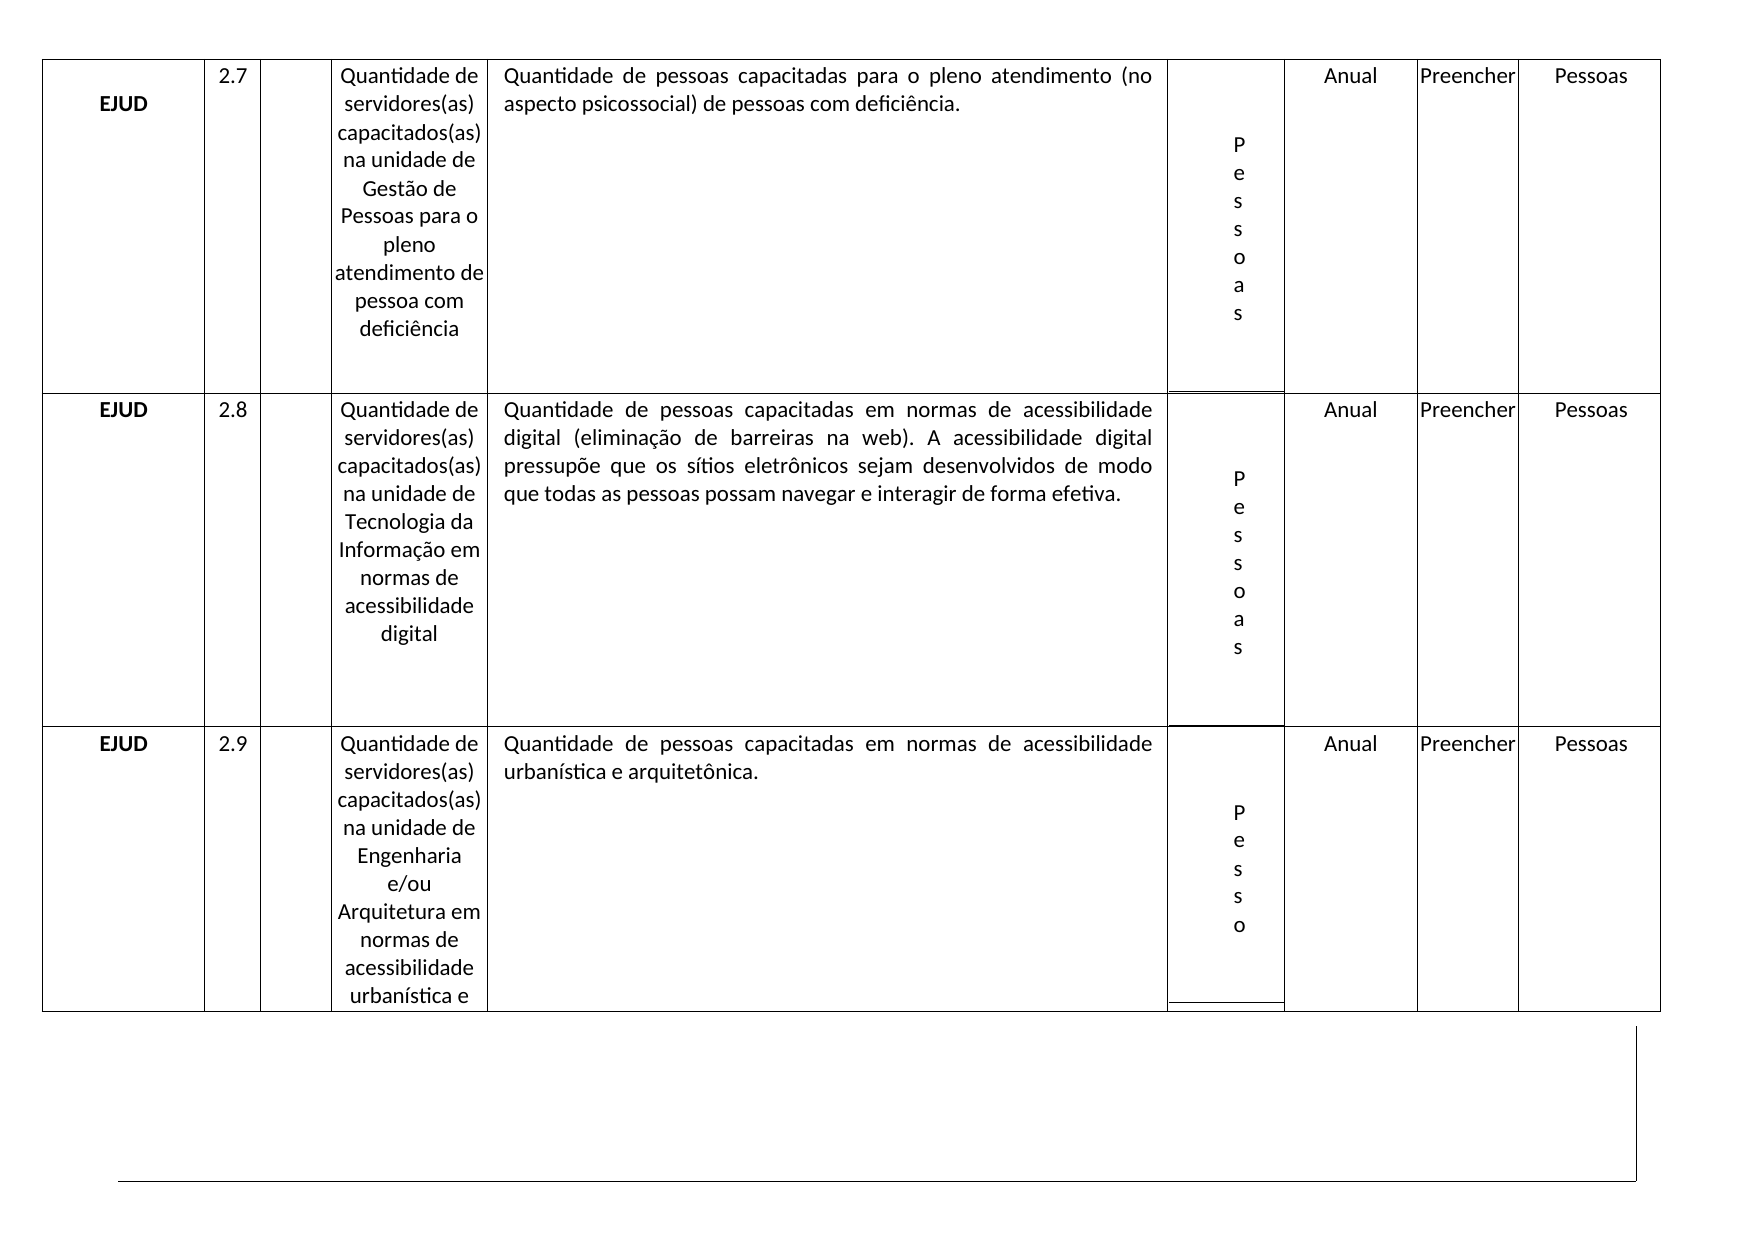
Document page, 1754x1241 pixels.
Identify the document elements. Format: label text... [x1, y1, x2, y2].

table_cell Pessoas [1519, 60, 1660, 393]
table_cell Preencher [1418, 60, 1518, 393]
table_cell EJUD [43, 60, 204, 393]
table_cell [261, 727, 331, 1011]
table_cell EJUD [43, 394, 204, 726]
table_cell Pessoas [1519, 727, 1660, 1011]
table_cell Preencher [1418, 394, 1518, 726]
table_cell Quantidade de pessoas capacitadas em normas de acessibilidade digital (eliminação de barreiras na web). A acessibilidade digital pressupõe que os sítios eletrônicos sejam desenvolvidos de modo que todas as pessoas possam navegar e interagir de forma efetiva. [488, 394, 1167, 726]
table_cell Pessoas [1168, 394, 1284, 726]
table_cell EJUD [43, 727, 204, 1011]
table_cell Pesso [1168, 727, 1284, 1011]
table_cell Quantidade de servidores(as) capacitados(as) na unidade de Tecnologia da Informação em normas de acessibilidade digital [332, 394, 487, 726]
table_cell Anual [1285, 60, 1417, 393]
table_cell 2.8 [205, 394, 260, 726]
table_cell Preencher [1418, 727, 1518, 1011]
table_cell Quantidade de servidores(as) capacitados(as) na unidade de Gestão de Pessoas para o pleno atendimento de pessoa com deficiência [332, 60, 487, 393]
table_cell Anual [1285, 394, 1417, 726]
table_cell Quantidade de pessoas capacitadas em normas de acessibilidade urbanística e arquitetônica. [488, 727, 1167, 1011]
table_cell Pessoas [1519, 394, 1660, 726]
table_cell Quantidade de pessoas capacitadas para o pleno atendimento (no aspecto psicossocial) de pessoas com deficiência. [488, 60, 1167, 393]
table_cell Pessoas [1168, 60, 1284, 393]
table_cell Anual [1285, 727, 1417, 1011]
table_cell Quantidade de servidores(as) capacitados(as) na unidade de Engenharia e/ou Arquitetura em normas de acessibilidade urbanística e [332, 727, 487, 1011]
table_cell [261, 394, 331, 726]
table_cell 2.9 [205, 727, 260, 1011]
table_cell [261, 60, 331, 393]
table_cell 2.7 [205, 60, 260, 393]
